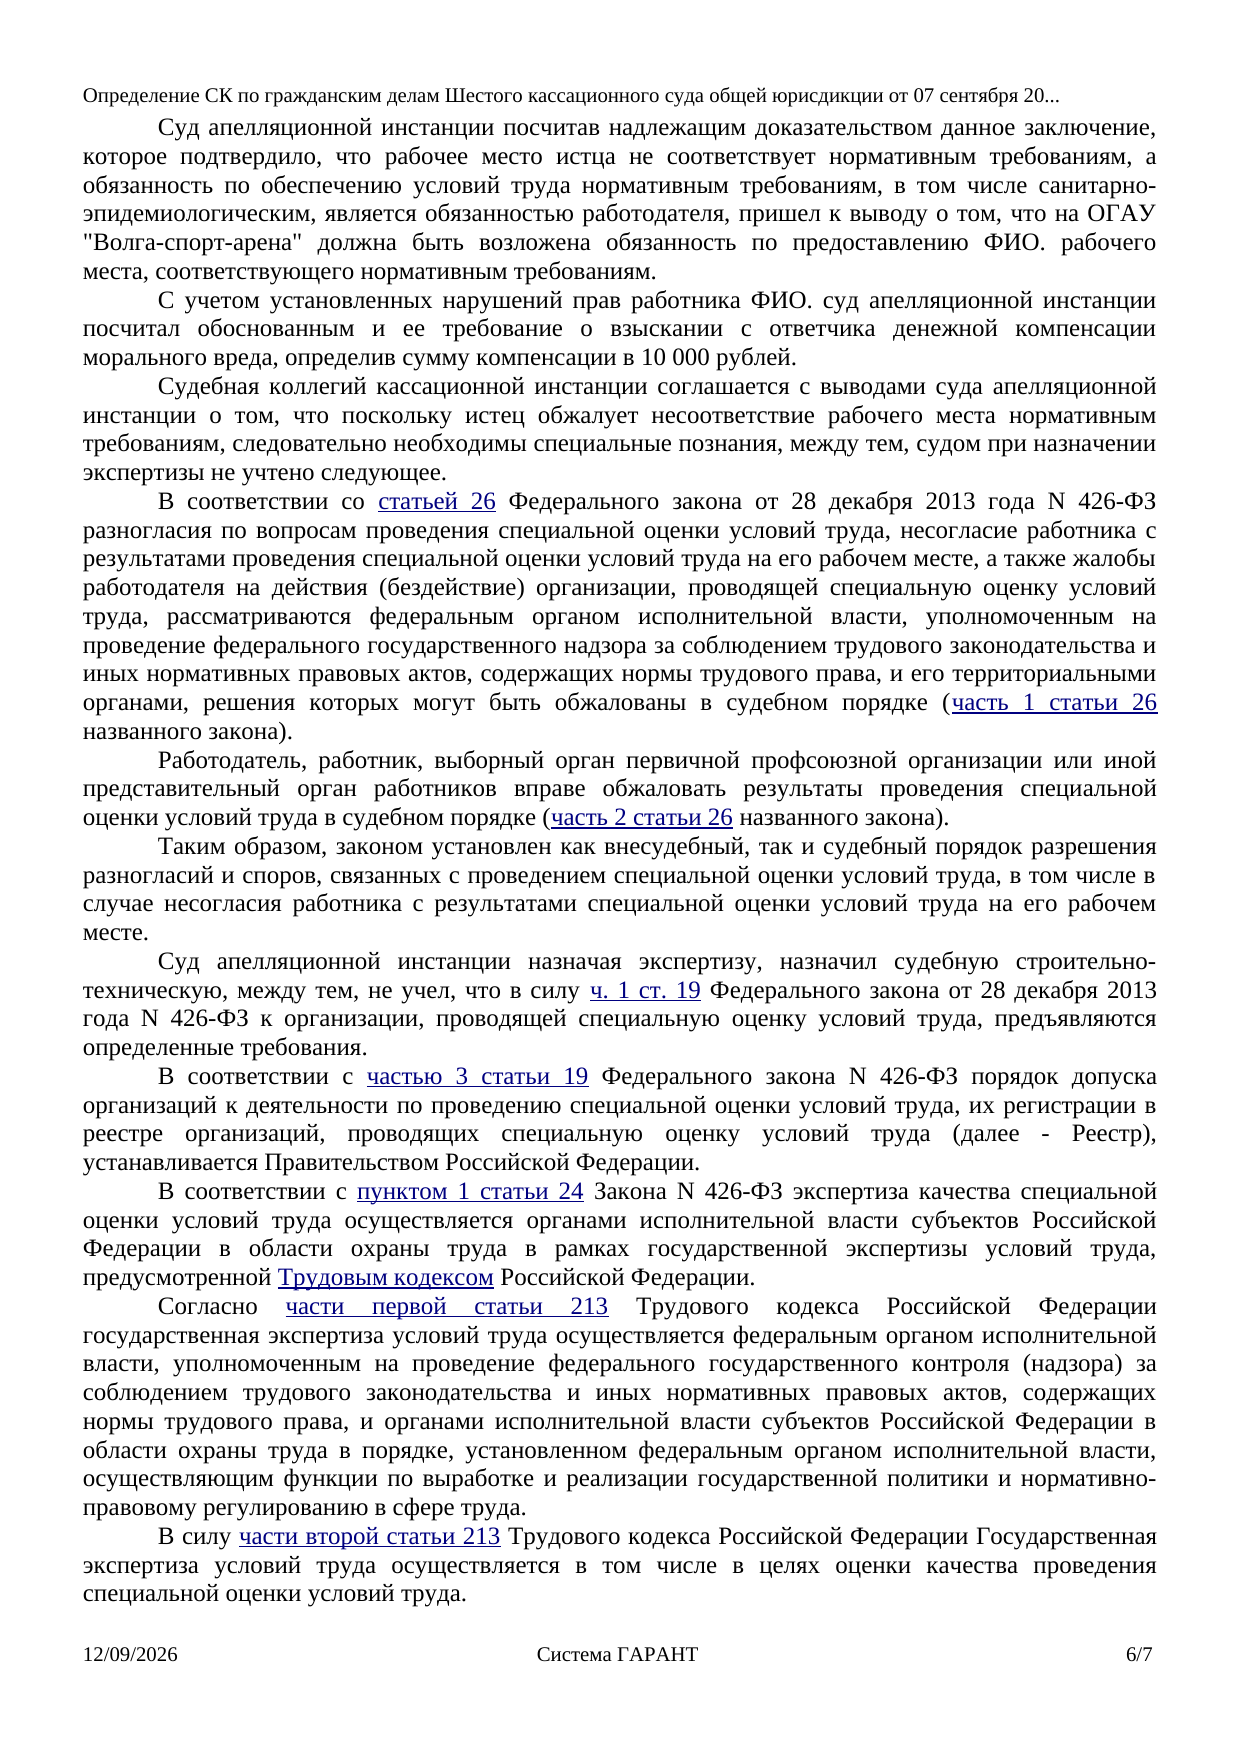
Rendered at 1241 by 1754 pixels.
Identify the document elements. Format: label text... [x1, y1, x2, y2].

text Согласно части первой статьи 213 Трудового кодекса Российской Федерации государственная экспертиза условий труда осуществляется федеральным органом исполнительной власти, уполномоченным на проведение федерального государственного контроля (надзора) за соблюдением трудового законодательства и иных нормативных правовых актов, содержащих нормы трудового права, и органами исполнительной власти субъектов Российской Федерации в области охраны труда в порядке, установленном федеральным органом исполнительной власти, осуществляющим функции по выработке и реализации государственной политики и нормативно-правовому регулированию в сфере труда. [83, 1291, 1157, 1521]
text Суд апелляционной инстанции назначая экспертизу, назначил судебную строительно-техническую, между тем, не учел, что в силу ч. 1 ст. 19 Федерального закона от 28 декабря 2013 года N 426-ФЗ к организации, проводящей специальную оценку условий труда, предъявляются определенные требования. [83, 946, 1157, 1061]
text В силу части второй статьи 213 Трудового кодекса Российской Федерации Государственная экспертиза условий труда осуществляется в том числе в целях оценки качества проведения специальной оценки условий труда. [83, 1521, 1157, 1607]
text Суд апелляционной инстанции посчитав надлежащим доказательством данное заключение, которое подтвердило, что рабочее место истца не соответствует нормативным требованиям, а обязанность по обеспечению условий труда нормативным требованиям, в том числе санитарно- эпидемиологическим, является обязанностью работодателя, пришел к выводу о том, что на ОГАУ "Волга-спорт-арена" должна быть возложена обязанность по предоставлению ФИО. рабочего места, соответствующего нормативным требованиям. [83, 112, 1157, 285]
text В соответствии с частью 3 статьи 19 Федерального закона N 426-ФЗ порядок допуска организаций к деятельности по проведению специальной оценки условий труда, их регистрации в реестре организаций, проводящих специальную оценку условий труда (далее - Реестр), устанавливается Правительством Российской Федерации. [83, 1061, 1157, 1176]
text С учетом установленных нарушений прав работника ФИО. суд апелляционной инстанции посчитал обоснованным и ее требование о взыскании с ответчика денежной компенсации морального вреда, определив сумму компенсации в 10 000 рублей. [83, 285, 1157, 371]
text В соответствии с пунктом 1 статьи 24 Закона N 426-ФЗ экспертиза качества специальной оценки условий труда осуществляется органами исполнительной власти субъектов Российской Федерации в области охраны труда в рамках государственной экспертизы условий труда, предусмотренной Трудовым кодексом Российской Федерации. [83, 1176, 1157, 1291]
text Работодатель, работник, выборный орган первичной профсоюзной организации или иной представительный орган работников вправе обжаловать результаты проведения специальной оценки условий труда в судебном порядке (часть 2 статьи 26 названного закона). [83, 745, 1157, 831]
text Таким образом, законом установлен как внесудебный, так и судебный порядок разрешения разногласий и споров, связанных с проведением специальной оценки условий труда, в том числе в случае несогласия работника с результатами специальной оценки условий труда на его рабочем месте. [83, 831, 1157, 946]
text Судебная коллегий кассационной инстанции соглашается с выводами суда апелляционной инстанции о том, что поскольку истец обжалует несоответствие рабочего места нормативным требованиям, следовательно необходимы специальные познания, между тем, судом при назначении экспертизы не учтено следующее. [83, 371, 1157, 486]
text В соответствии со статьей 26 Федерального закона от 28 декабря 2013 года N 426-ФЗ разногласия по вопросам проведения специальной оценки условий труда, несогласие работника с результатами проведения специальной оценки условий труда на его рабочем месте, а также жалобы работодателя на действия (бездействие) организации, проводящей специальную оценку условий труда, рассматриваются федеральным органом исполнительной власти, уполномоченным на проведение федерального государственного надзора за соблюдением трудового законодательства и иных нормативных правовых актов, содержащих нормы трудового права, и его территориальными органами, решения которых могут быть обжалованы в судебном порядке (часть 1 статьи 26 названного закона). [83, 486, 1157, 745]
